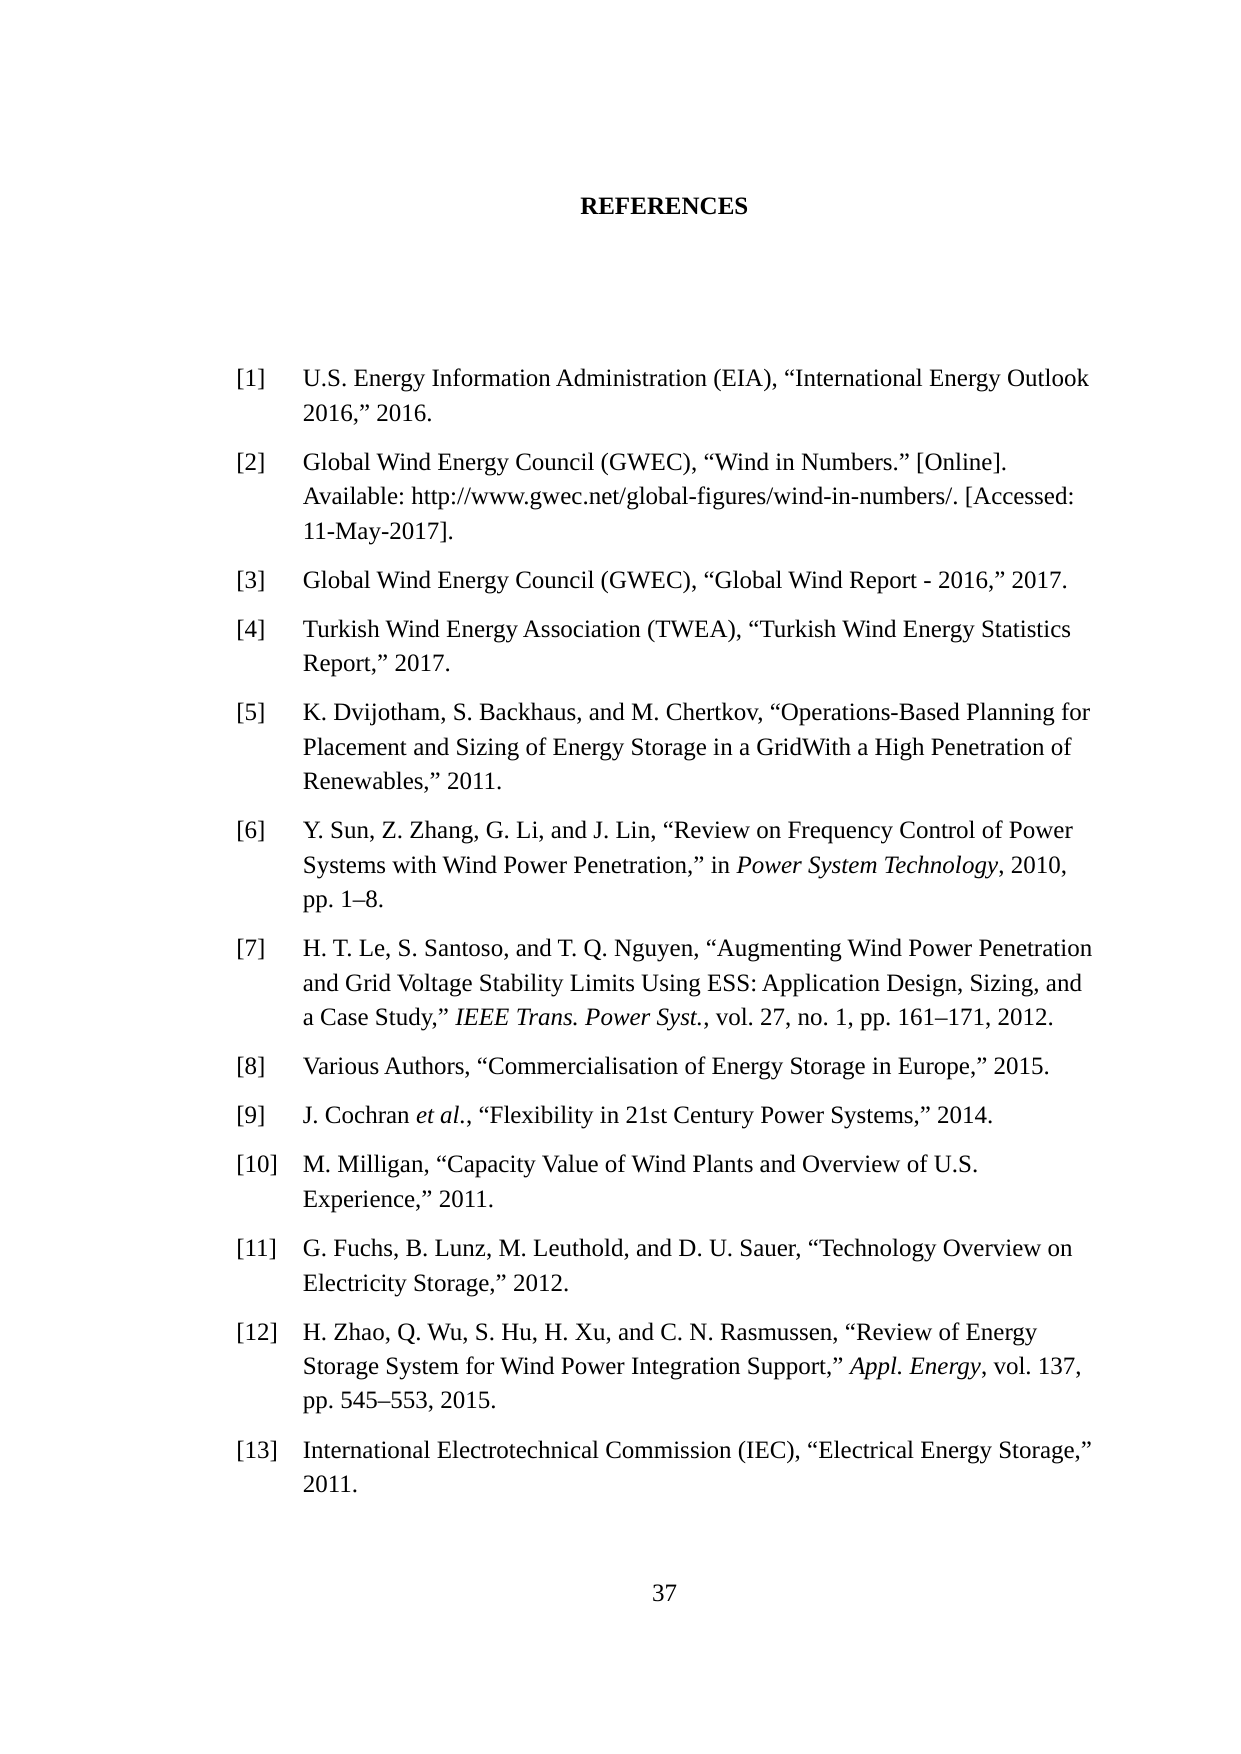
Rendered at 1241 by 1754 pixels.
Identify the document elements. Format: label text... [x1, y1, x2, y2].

text [12] H. Zhao, Q. Wu, S. Hu, H. Xu, and C. N. Rasmussen, “Review of Energy Storage System for Wind Power Integration Support,” Appl. Energy, vol. 137, pp. 545–553, 2015. [236, 1317, 1093, 1414]
text [8] Various Authors, “Commercialisation of Energy Storage in Europe,” 2015. [236, 1051, 1093, 1080]
text [6] Y. Sun, Z. Zhang, G. Li, and J. Lin, “Review on Frequency Control of Power Systems with Wind Power Penetration,” in Power System Technology, 2010, pp. 1–8. [236, 815, 1093, 913]
text [5] K. Dvijotham, S. Backhaus, and M. Chertkov, “Operations-Based Planning for Placement and Sizing of Energy Storage in a GridWith a High Penetration of Renewables,” 2011. [236, 697, 1093, 795]
text [10] M. Milligan, “Capacity Value of Wind Plants and Overview of U.S. Experience,” 2011. [236, 1149, 1093, 1213]
text [1] U.S. Energy Information Administration (EIA), “International Energy Outlook 2016,” 2016. [236, 363, 1093, 426]
text [4] Turkish Wind Energy Association (TWEA), “Turkish Wind Energy Statistics Report,” 2017. [236, 614, 1093, 677]
text [2] Global Wind Energy Council (GWEC), “Wind in Numbers.” [Online]. Available: http://www.gwec.net/global-figures/wind-in-numbers/. [Accessed: 11-May-2017]. [236, 447, 1093, 544]
text REFERENCES [236, 191, 1093, 219]
text [13] International Electrotechnical Commission (IEC), “Electrical Energy Storage,” 2011. [236, 1435, 1093, 1498]
text [11] G. Fuchs, B. Lunz, M. Leuthold, and D. U. Sauer, “Technology Overview on Electricity Storage,” 2012. [236, 1233, 1093, 1296]
text [9] J. Cochran et al., “Flexibility in 21st Century Power Systems,” 2014. [236, 1101, 1093, 1129]
text [7] H. T. Le, S. Santoso, and T. Q. Nguyen, “Augmenting Wind Power Penetration and Grid Voltage Stability Limits Using ESS: Application Design, Sizing, and a Case Study,” IEEE Trans. Power Syst., vol. 27, no. 1, pp. 161–171, 2012. [236, 933, 1093, 1031]
text [3] Global Wind Energy Council (GWEC), “Global Wind Report - 2016,” 2017. [236, 565, 1093, 593]
